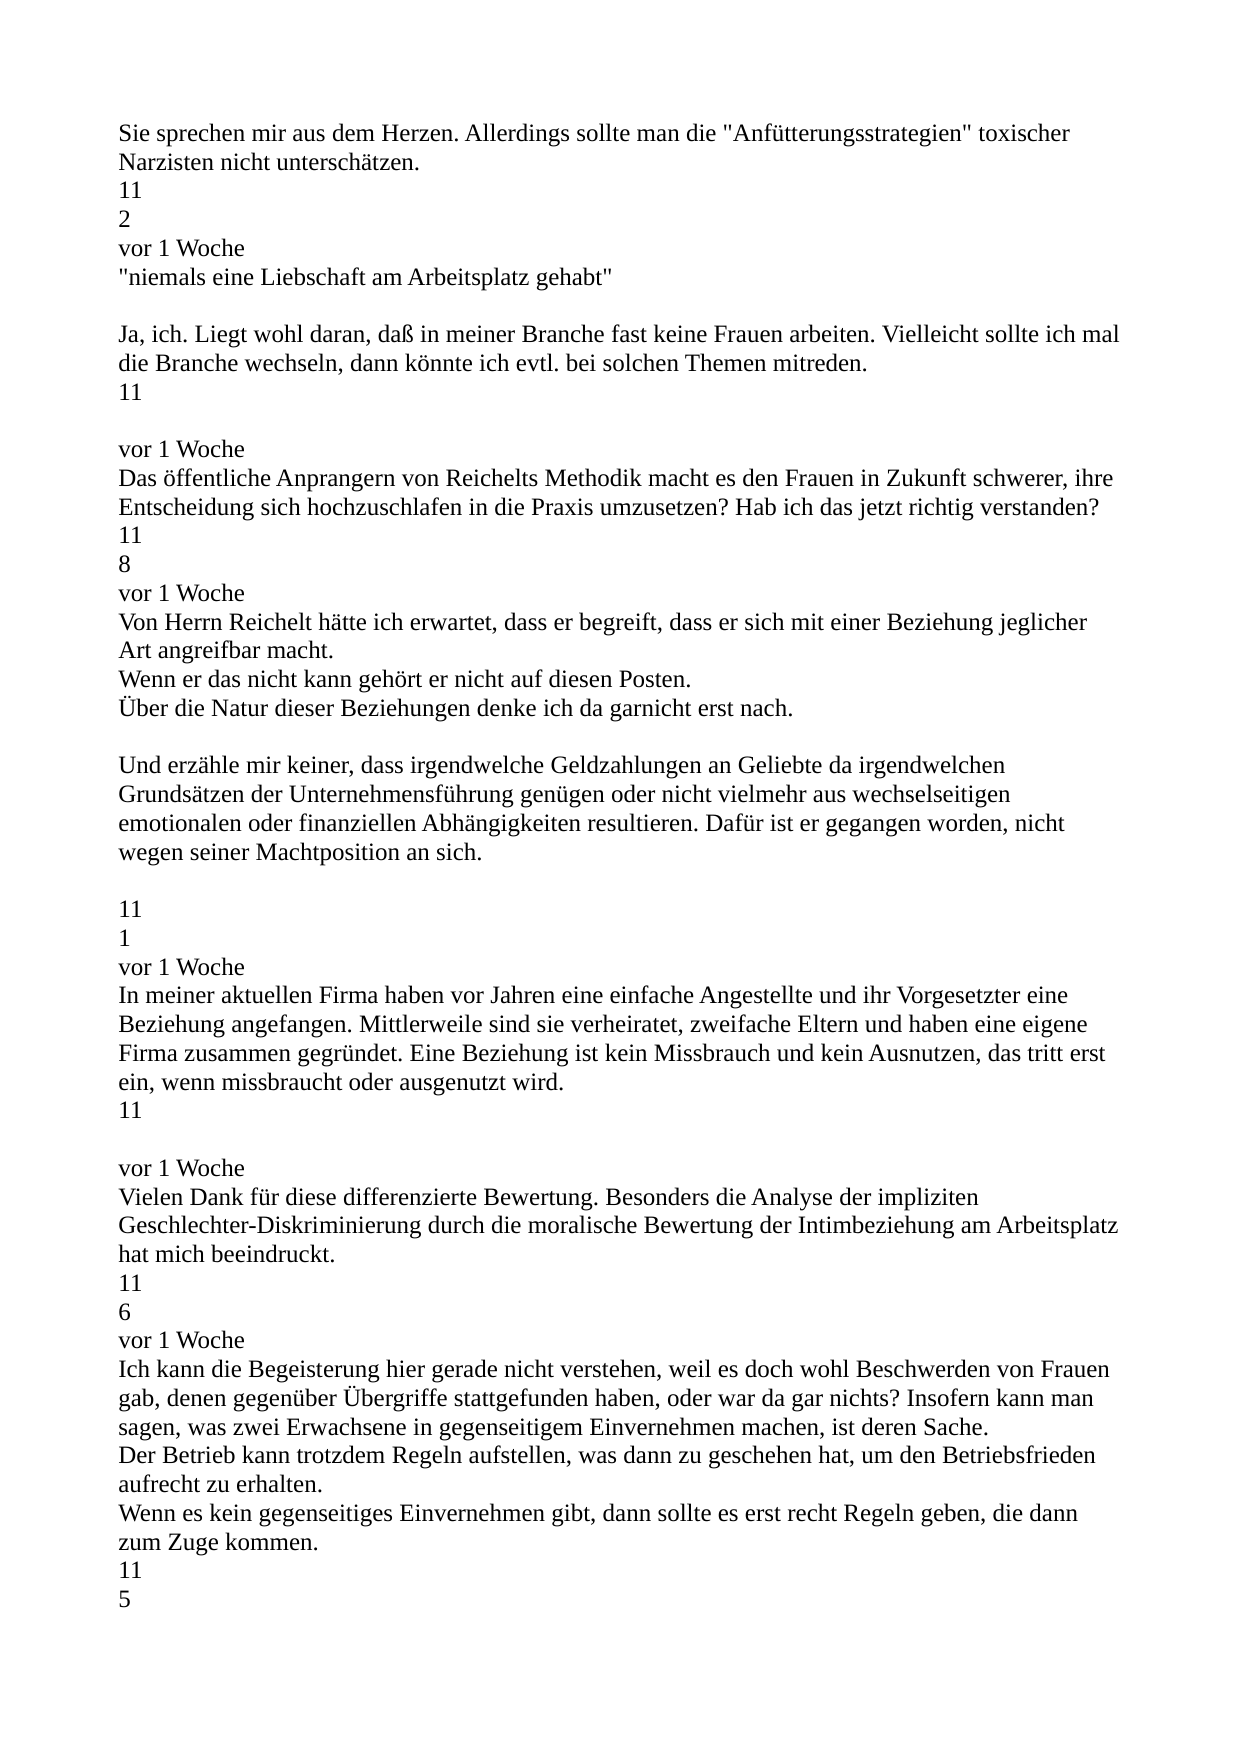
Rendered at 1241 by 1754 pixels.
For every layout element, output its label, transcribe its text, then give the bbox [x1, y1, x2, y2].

text vor 1 Woche [118, 952, 1122, 981]
text vor 1 Woche [118, 1153, 1122, 1182]
text 5 [118, 1584, 1122, 1613]
text 6 [118, 1297, 1122, 1326]
text vor 1 Woche [118, 233, 1122, 262]
text vor 1 Woche [118, 578, 1122, 607]
text 8 [118, 549, 1122, 578]
text 11 [118, 377, 1122, 406]
text In meiner aktuellen Firma haben vor Jahren eine einfache Angestellte und ihr Vorgesetzter eine Beziehung angefangen. Mittlerweile sind sie verheiratet, zweifache Eltern und haben eine eigene Firma zusammen gegründet. Eine Beziehung ist kein Missbrauch und kein Ausnutzen, das tritt erst ein, wenn missbraucht oder ausgenutzt wird. [118, 981, 1122, 1096]
text Das öffentliche Anprangern von Reichelts Methodik macht es den Frauen in Zukunft schwerer, ihre Entscheidung sich hochzuschlafen in die Praxis umzusetzen? Hab ich das jetzt richtig verstanden? [118, 463, 1122, 521]
text 11 [118, 1268, 1122, 1297]
text Sie sprechen mir aus dem Herzen. Allerdings sollte man die "Anfütterungsstrategien" toxischer Narzisten nicht unterschätzen. [118, 118, 1122, 176]
text Über die Natur dieser Beziehungen denke ich da garnicht erst nach. [118, 693, 1122, 722]
text vor 1 Woche [118, 1326, 1122, 1354]
text Vielen Dank für diese differenzierte Bewertung. Besonders die Analyse der impliziten Geschlechter-Diskriminierung durch die moralische Bewertung der Intimbeziehung am Arbeitsplatz hat mich beeindruckt. [118, 1182, 1122, 1268]
text Ich kann die Begeisterung hier gerade nicht verstehen, weil es doch wohl Beschwerden von Frauen gab, denen gegenüber Übergriffe stattgefunden haben, oder war da gar nichts? Insofern kann man sagen, was zwei Erwachsene in gegenseitigem Einvernehmen machen, ist deren Sache. [118, 1354, 1122, 1441]
text 11 [118, 894, 1122, 923]
text Und erzähle mir keiner, dass irgendwelche Geldzahlungen an Geliebte da irgendwelchen Grundsätzen der Unternehmensführung genügen oder nicht vielmehr aus wechselseitigen emotionalen oder finanziellen Abhängigkeiten resultieren. Dafür ist er gegangen worden, nicht wegen seiner Machtposition an sich. [118, 751, 1122, 866]
text Wenn es kein gegenseitiges Einvernehmen gibt, dann sollte es erst recht Regeln geben, die dann zum Zuge kommen. [118, 1498, 1122, 1556]
text 11 [118, 176, 1122, 204]
text 11 [118, 1556, 1122, 1584]
text Der Betrieb kann trotzdem Regeln aufstellen, was dann zu geschehen hat, um den Betriebsfrieden aufrecht zu erhalten. [118, 1441, 1122, 1498]
text Ja, ich. Liegt wohl daran, daß in meiner Branche fast keine Frauen arbeiten. Vielleicht sollte ich mal die Branche wechseln, dann könnte ich evtl. bei solchen Themen mitreden. [118, 319, 1122, 377]
text "niemals eine Liebschaft am Arbeitsplatz gehabt" [118, 262, 1122, 291]
text vor 1 Woche [118, 434, 1122, 463]
text 11 [118, 521, 1122, 549]
text 11 [118, 1096, 1122, 1124]
text 1 [118, 923, 1122, 952]
text Wenn er das nicht kann gehört er nicht auf diesen Posten. [118, 664, 1122, 693]
text 2 [118, 204, 1122, 233]
text Von Herrn Reichelt hätte ich erwartet, dass er begreift, dass er sich mit einer Beziehung jeglicher Art angreifbar macht. [118, 607, 1122, 664]
